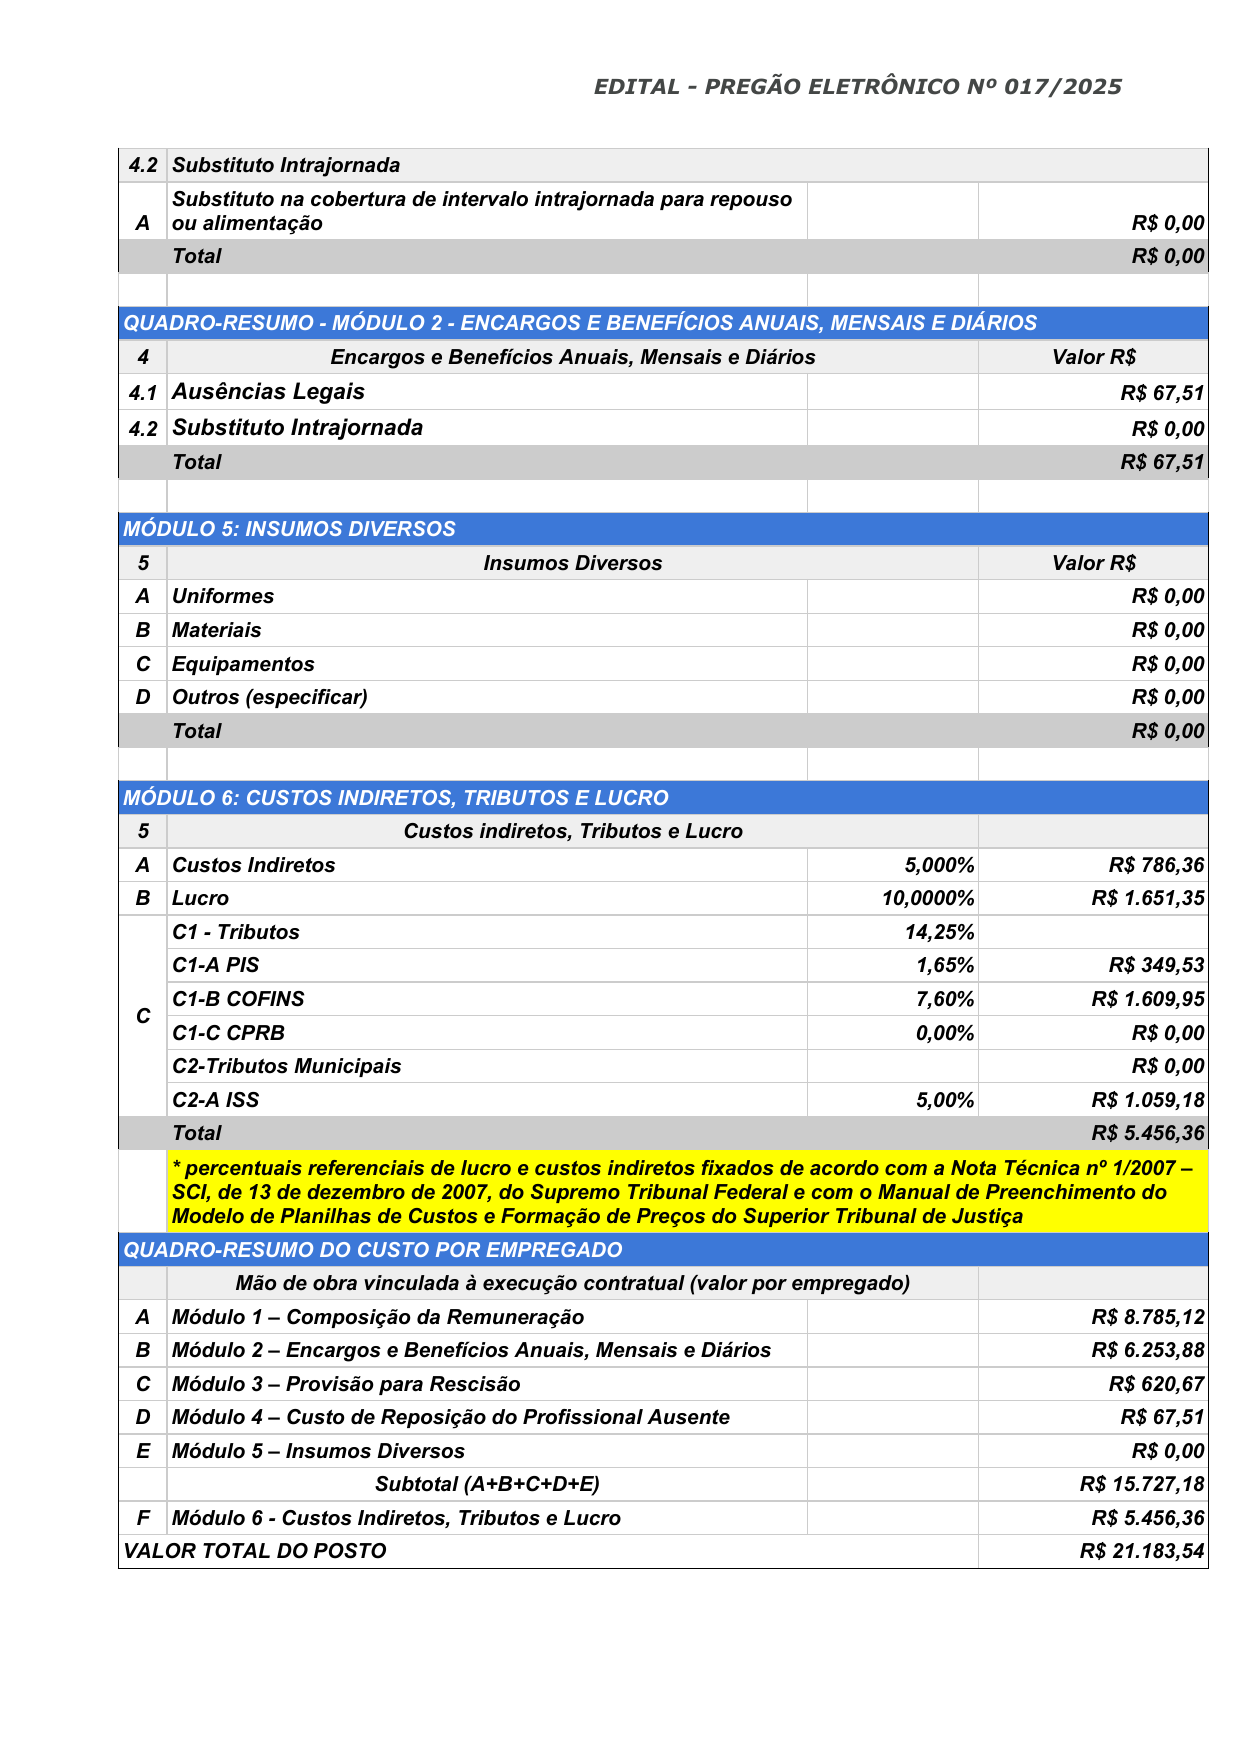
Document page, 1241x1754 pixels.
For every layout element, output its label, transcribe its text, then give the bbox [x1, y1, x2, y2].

table_cell R$ 0,00 [979, 580, 1208, 612]
table_cell [119, 480, 166, 512]
table_cell Módulo 5 – Insumos Diversos [168, 1435, 807, 1467]
table_cell [808, 1401, 978, 1433]
table_cell R$ 5.456,36 [979, 1117, 1208, 1149]
table_cell [119, 274, 166, 306]
table_cell Equipamentos [168, 647, 807, 679]
table_cell [119, 1468, 166, 1500]
table_cell R$ 1.609,95 [979, 983, 1208, 1015]
table_cell [808, 410, 978, 445]
table_cell R$ 349,53 [979, 949, 1208, 981]
table_cell C [119, 1368, 166, 1400]
table_cell [808, 374, 978, 409]
table_cell D [119, 681, 166, 713]
table_cell [119, 240, 166, 272]
table_cell 4.2 [119, 149, 166, 181]
table_cell [979, 1267, 1208, 1299]
table_cell B [119, 1334, 166, 1366]
table_cell Custos indiretos, Tributos e Lucro [168, 815, 978, 847]
table_cell R$ 1.059,18 [979, 1083, 1208, 1116]
table_cell C1-C CPRB [168, 1016, 807, 1048]
table_cell C [119, 916, 166, 1116]
table_cell [808, 1334, 978, 1366]
table_cell [808, 614, 978, 646]
table_cell Encargos e Benefícios Anuais, Mensais e Diários [168, 341, 978, 373]
table_cell R$ 0,00 [979, 647, 1208, 679]
table_cell [808, 1468, 978, 1500]
table_cell R$ 6.253,88 [979, 1334, 1208, 1366]
table_cell [168, 748, 807, 780]
table_cell R$ 0,00 [979, 1016, 1208, 1048]
table_cell R$ 0,00 [979, 1050, 1208, 1082]
table_cell [979, 916, 1208, 948]
table_cell MÓDULO 5: INSUMOS DIVERSOS [119, 513, 1208, 545]
table_cell Subtotal (A+B+C+D+E) [168, 1468, 807, 1500]
table_cell Módulo 4 – Custo de Reposição do Profissional Ausente [168, 1401, 807, 1433]
table_cell R$ 620,67 [979, 1368, 1208, 1400]
table_cell QUADRO-RESUMO - MÓDULO 2 - ENCARGOS E BENEFÍCIOS ANUAIS, MENSAIS E DIÁRIOS [119, 307, 1208, 339]
table_cell R$ 8.785,12 [979, 1300, 1208, 1333]
table_cell R$ 1.651,35 [979, 882, 1208, 914]
table_cell Módulo 1 – Composição da Remuneração [168, 1300, 807, 1333]
table_cell C [119, 647, 166, 679]
table_cell C1 - Tributos [168, 916, 807, 948]
table_cell Substituto na cobertura de intervalo intrajornada para repouso ou alimentação [168, 183, 807, 239]
table_cell Substituto Intrajornada [168, 149, 1208, 181]
table_cell Total [168, 240, 807, 272]
table_cell [808, 480, 978, 512]
table_cell [119, 446, 166, 478]
table_cell Uniformes [168, 580, 807, 612]
table_cell Substituto Intrajornada [168, 410, 807, 445]
table_cell 7,60% [808, 983, 978, 1015]
table_cell 4 [119, 341, 166, 373]
table_cell R$ 0,00 [979, 240, 1208, 272]
table_cell Materiais [168, 614, 807, 646]
table_cell R$ 0,00 [979, 1435, 1208, 1467]
table_cell Ausências Legais [168, 374, 807, 409]
table_cell [808, 748, 978, 780]
table_cell [808, 1050, 978, 1082]
table_cell 5 [119, 547, 166, 579]
table_cell Lucro [168, 882, 807, 914]
table_cell [979, 748, 1208, 780]
table_cell C1-B COFINS [168, 983, 807, 1015]
table_cell 1,65% [808, 949, 978, 981]
table_cell 0,00% [808, 1016, 978, 1048]
table_cell R$ 21.183,54 [979, 1535, 1208, 1567]
table_cell R$ 0,00 [979, 681, 1208, 713]
table_cell [808, 240, 978, 272]
table_cell R$ 67,51 [979, 374, 1208, 409]
table_cell R$ 786,36 [979, 849, 1208, 881]
table_cell A [119, 849, 166, 881]
table_cell Total [168, 714, 807, 747]
table_cell [979, 274, 1208, 306]
table_cell [808, 1300, 978, 1333]
table_cell B [119, 614, 166, 646]
table_cell R$ 0,00 [979, 410, 1208, 445]
table_cell [808, 1502, 978, 1534]
table_cell [119, 748, 166, 780]
table_cell [808, 1117, 978, 1149]
table_cell R$ 5.456,36 [979, 1502, 1208, 1534]
table_cell R$ 0,00 [979, 183, 1208, 239]
table_cell F [119, 1502, 166, 1534]
table_cell [808, 580, 978, 612]
table_cell [808, 1368, 978, 1400]
table_cell Total [168, 1117, 807, 1149]
table_cell Valor R$ [979, 547, 1208, 579]
table_cell 5,000% [808, 849, 978, 881]
table_cell [168, 274, 807, 306]
table_cell R$ 67,51 [979, 446, 1208, 478]
table_cell R$ 67,51 [979, 1401, 1208, 1433]
table_cell R$ 0,00 [979, 714, 1208, 747]
table_cell [168, 480, 807, 512]
table_cell 4.2 [119, 410, 166, 445]
table_cell Insumos Diversos [168, 547, 978, 579]
table_cell A [119, 183, 166, 239]
table_cell B [119, 882, 166, 914]
table_cell 5 [119, 815, 166, 847]
table_cell [119, 1267, 166, 1299]
table_cell 14,25% [808, 916, 978, 948]
table_cell [808, 1435, 978, 1467]
table_cell 10,0000% [808, 882, 978, 914]
table_cell Módulo 3 – Provisão para Rescisão [168, 1368, 807, 1400]
table_cell E [119, 1435, 166, 1467]
table_cell A [119, 1300, 166, 1333]
table_cell Valor R$ [979, 341, 1208, 373]
table_cell Módulo 2 – Encargos e Benefícios Anuais, Mensais e Diários [168, 1334, 807, 1366]
table_cell C2-Tributos Municipais [168, 1050, 807, 1082]
table_cell MÓDULO 6: CUSTOS INDIRETOS, TRIBUTOS E LUCRO [119, 781, 1208, 814]
table_cell [979, 815, 1208, 847]
table_cell VALOR TOTAL DO POSTO [119, 1535, 978, 1567]
table_cell [979, 480, 1208, 512]
table_cell C1-A PIS [168, 949, 807, 981]
table_cell [808, 183, 978, 239]
table_cell * percentuais referenciais de lucro e custos indiretos fixados de acordo com a Nota Técnica nº 1/2007 – SCI, de 13 de dezembro de 2007, do Supremo Tribunal Federal e com o Manual de Preenchimento do Modelo de Planilhas de Custos e Formação de Preços do Superior Tribunal de Justiça [168, 1150, 1208, 1232]
table_cell Custos Indiretos [168, 849, 807, 881]
table_cell Mão de obra vinculada à execução contratual (valor por empregado) [168, 1267, 978, 1299]
table_cell 5,00% [808, 1083, 978, 1116]
table_cell QUADRO-RESUMO DO CUSTO POR EMPREGADO [119, 1233, 1208, 1266]
table_cell [808, 647, 978, 679]
table_cell [808, 274, 978, 306]
table_cell [808, 446, 978, 478]
table_cell D [119, 1401, 166, 1433]
table_cell 4.1 [119, 374, 166, 409]
table_cell [119, 1150, 166, 1232]
table_cell [808, 714, 978, 747]
table_cell [119, 1117, 166, 1149]
table_cell Total [168, 446, 807, 478]
table_cell Outros (especificar) [168, 681, 807, 713]
table_cell Módulo 6 - Custos Indiretos, Tributos e Lucro [168, 1502, 807, 1534]
table_cell R$ 15.727,18 [979, 1468, 1208, 1500]
table_cell C2-A ISS [168, 1083, 807, 1116]
table_cell R$ 0,00 [979, 614, 1208, 646]
table_cell A [119, 580, 166, 612]
table_cell [119, 714, 166, 747]
table_cell [808, 681, 978, 713]
